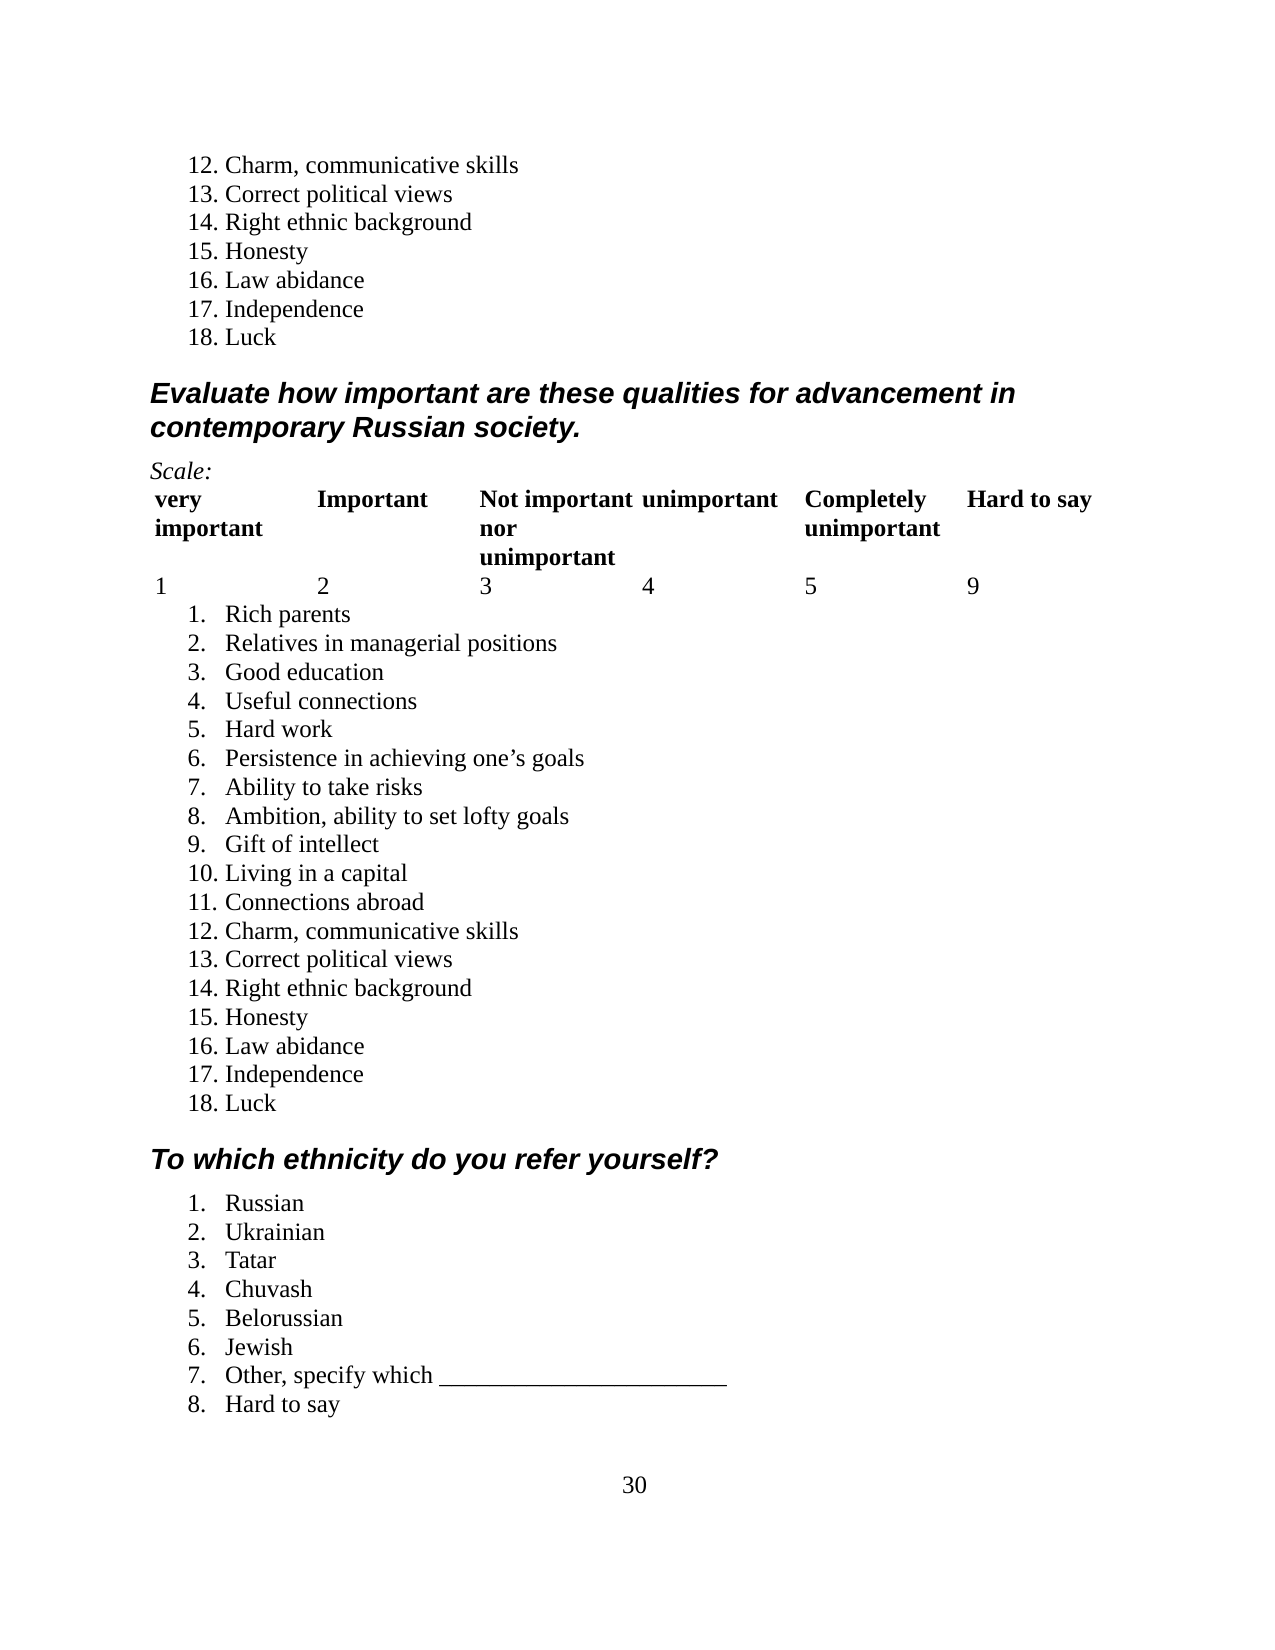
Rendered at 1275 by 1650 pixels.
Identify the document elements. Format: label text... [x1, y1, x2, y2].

table_cell 1 [150, 571, 312, 599]
list Correct political views [187, 179, 1125, 207]
list Gift of intellect [187, 829, 1125, 858]
list Right ethnic background [187, 973, 1125, 1002]
list Other, specify which _______________________ [187, 1361, 1125, 1389]
list Russian [187, 1188, 1125, 1217]
list Persistence in achieving one’s goals [187, 743, 1125, 772]
list Ability to take risks [187, 772, 1125, 801]
table_cell 2 [313, 571, 475, 599]
table_cell 5 [800, 571, 962, 599]
list Right ethnic background [187, 207, 1125, 236]
list Luck [187, 1088, 1125, 1117]
table_header Completely unimportant [800, 485, 962, 571]
list Useful connections [187, 686, 1125, 714]
list Law abidance [187, 1031, 1125, 1059]
list Tatar [187, 1246, 1125, 1274]
table_cell 9 [963, 571, 1125, 599]
list Living in a capital [187, 858, 1125, 887]
subtitle To which ethnicity do you refer yourself? [150, 1142, 1125, 1176]
list Hard to say [187, 1389, 1125, 1418]
list Ukrainian [187, 1217, 1125, 1246]
table_header Important [313, 485, 475, 571]
subtitle Evaluate how important are these qualities for advancement in contemporary Russian society. [150, 376, 1125, 443]
list Luck [187, 322, 1125, 351]
table_header Not important nor unimportant [475, 485, 637, 571]
table_header unimportant [638, 485, 800, 571]
list Chuvash [187, 1274, 1125, 1303]
table_cell 3 [475, 571, 637, 599]
list Law abidance [187, 265, 1125, 294]
list Ambition, ability to set lofty goals [187, 801, 1125, 829]
table_header very important [150, 485, 312, 571]
list Jewish [187, 1332, 1125, 1361]
list Rich parents [187, 599, 1125, 628]
list Correct political views [187, 944, 1125, 973]
table_cell 4 [638, 571, 800, 599]
list Connections abroad [187, 887, 1125, 916]
list Charm, communicative skills [187, 150, 1125, 179]
list Hard work [187, 714, 1125, 743]
list Independence [187, 294, 1125, 322]
list Belorussian [187, 1303, 1125, 1332]
list Honesty [187, 1002, 1125, 1031]
list Honesty [187, 236, 1125, 265]
text Scale: [150, 456, 1125, 484]
list Charm, communicative skills [187, 916, 1125, 944]
list Good education [187, 657, 1125, 686]
list Independence [187, 1059, 1125, 1088]
list Relatives in managerial positions [187, 628, 1125, 657]
table_header Hard to say [963, 485, 1125, 571]
